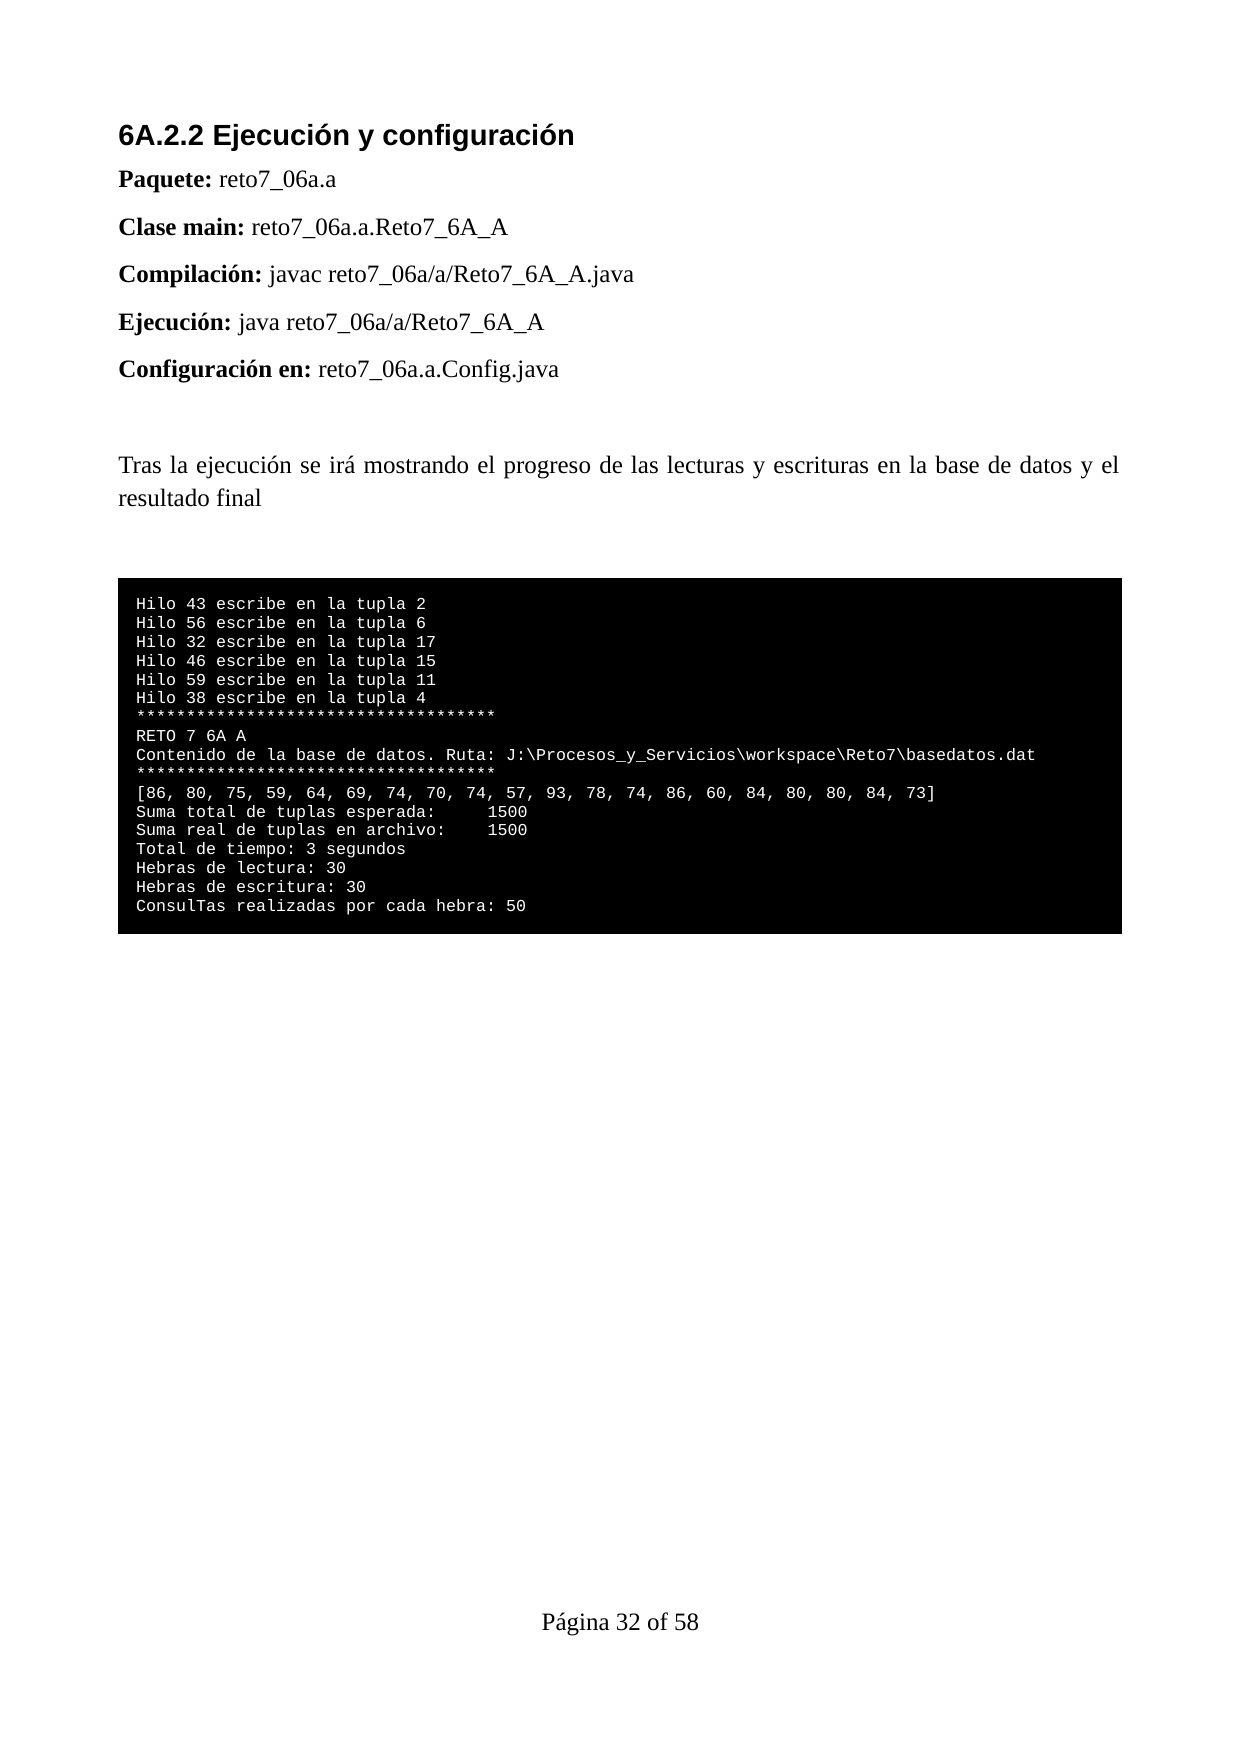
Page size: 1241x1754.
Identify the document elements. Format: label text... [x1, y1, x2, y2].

text Suma total de tuplas esperada: 1500 [118, 803, 1122, 822]
text Total de tiempo: 3 segundos [118, 841, 1122, 860]
text Hilo 43 escribe en la tupla 2 [118, 578, 1122, 614]
text ConsulTas realizadas por cada hebra: 50 [118, 897, 1122, 934]
text Hebras de lectura: 30 [118, 860, 1122, 878]
text Hebras de escritura: 30 [118, 878, 1122, 897]
text Tras la ejecución se irá mostrando el progreso de las lecturas y escrituras en la base de datos y el resultado final [118, 450, 1122, 512]
text Ejecución: java reto7_06a/a/Reto7_6A_A [118, 307, 1122, 336]
text Clase main: reto7_06a.a.Reto7_6A_A [118, 212, 1122, 241]
text Hilo 56 escribe en la tupla 6 [118, 614, 1122, 633]
text Hilo 38 escribe en la tupla 4 [118, 690, 1122, 709]
text Hilo 59 escribe en la tupla 11 [118, 671, 1122, 690]
text Configuración en: reto7_06a.a.Config.java [118, 354, 1122, 383]
text Compilación: javac reto7_06a/a/Reto7_6A_A.java [118, 259, 1122, 288]
text RETO 7 6A A [118, 728, 1122, 747]
text ************************************ [118, 765, 1122, 784]
text ************************************ [118, 709, 1122, 728]
text Paquete: reto7_06a.a [118, 164, 1122, 193]
text [86, 80, 75, 59, 64, 69, 74, 70, 74, 57, 93, 78, 74, 86, 60, 84, 80, 80, 84, 73] [118, 784, 1122, 803]
text Hilo 32 escribe en la tupla 17 [118, 633, 1122, 652]
subtitle 6A.2.2 Ejecución y configuración [118, 118, 1122, 152]
text Hilo 46 escribe en la tupla 15 [118, 652, 1122, 671]
text Contenido de la base de datos. Ruta: J:\Procesos_y_Servicios\workspace\Reto7\basedatos.dat [118, 747, 1122, 765]
text Suma real de tuplas en archivo: 1500 [118, 822, 1122, 841]
